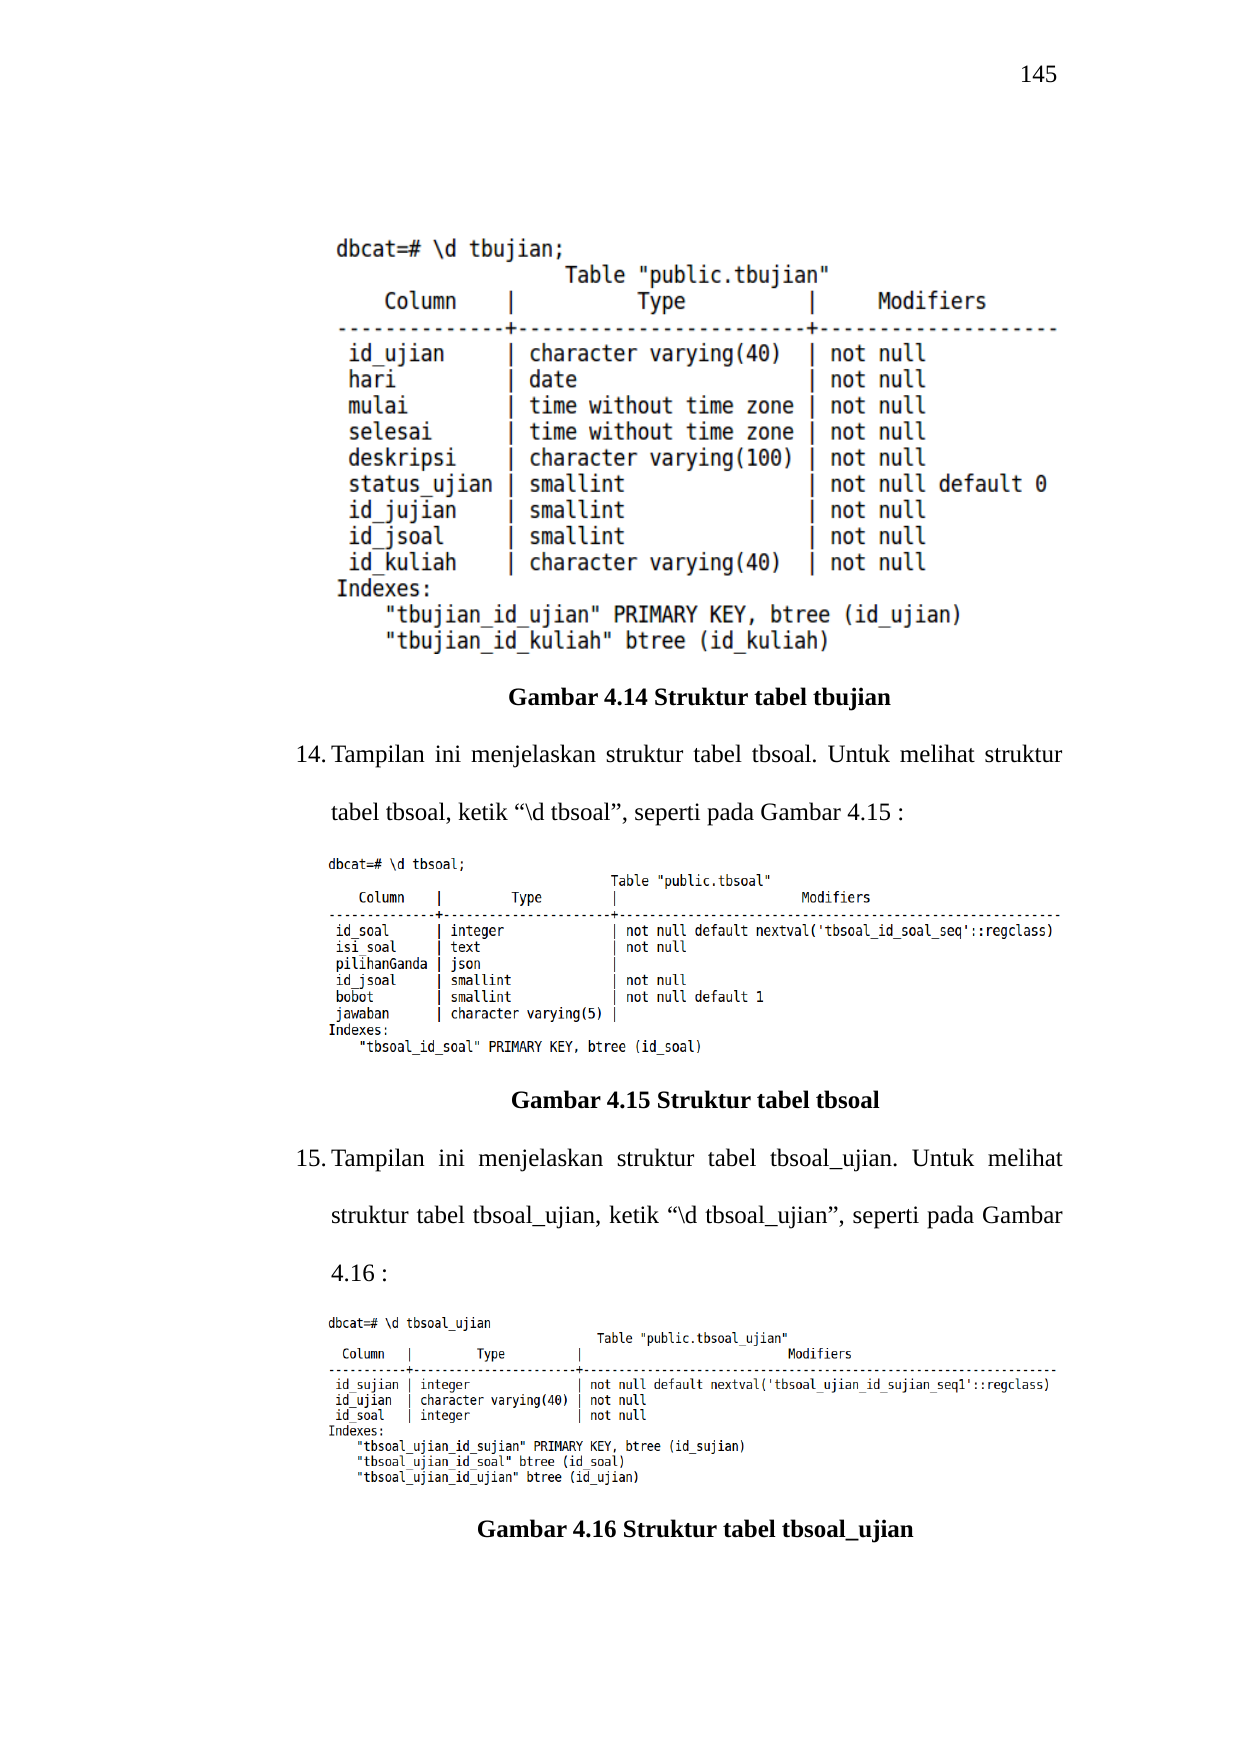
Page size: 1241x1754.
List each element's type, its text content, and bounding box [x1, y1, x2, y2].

list Gambar 4.16 Struktur tabel tbsoal_ujian [327, 1486, 1063, 1543]
list Tampilan ini menjelaskan struktur tabel tbsoal_ujian. Untuk melihat struktur tabel tbsoal_ujian, ketik “\d tbsoal_ujian”, seperti pada Gambar 4.16 : [295, 1143, 1063, 1287]
list Gambar 4.14 Struktur tabel tbujian [336, 654, 1063, 711]
list Tampilan ini menjelaskan struktur tabel tbsoal. Untuk melihat struktur tabel tbsoal, ketik “\d tbsoal”, seperti pada Gambar 4.15 : [295, 739, 1063, 826]
picture [335, 236, 1064, 654]
picture [327, 1315, 1064, 1486]
picture [327, 854, 1064, 1057]
list Gambar 4.15 Struktur tabel tbsoal [327, 1057, 1063, 1114]
